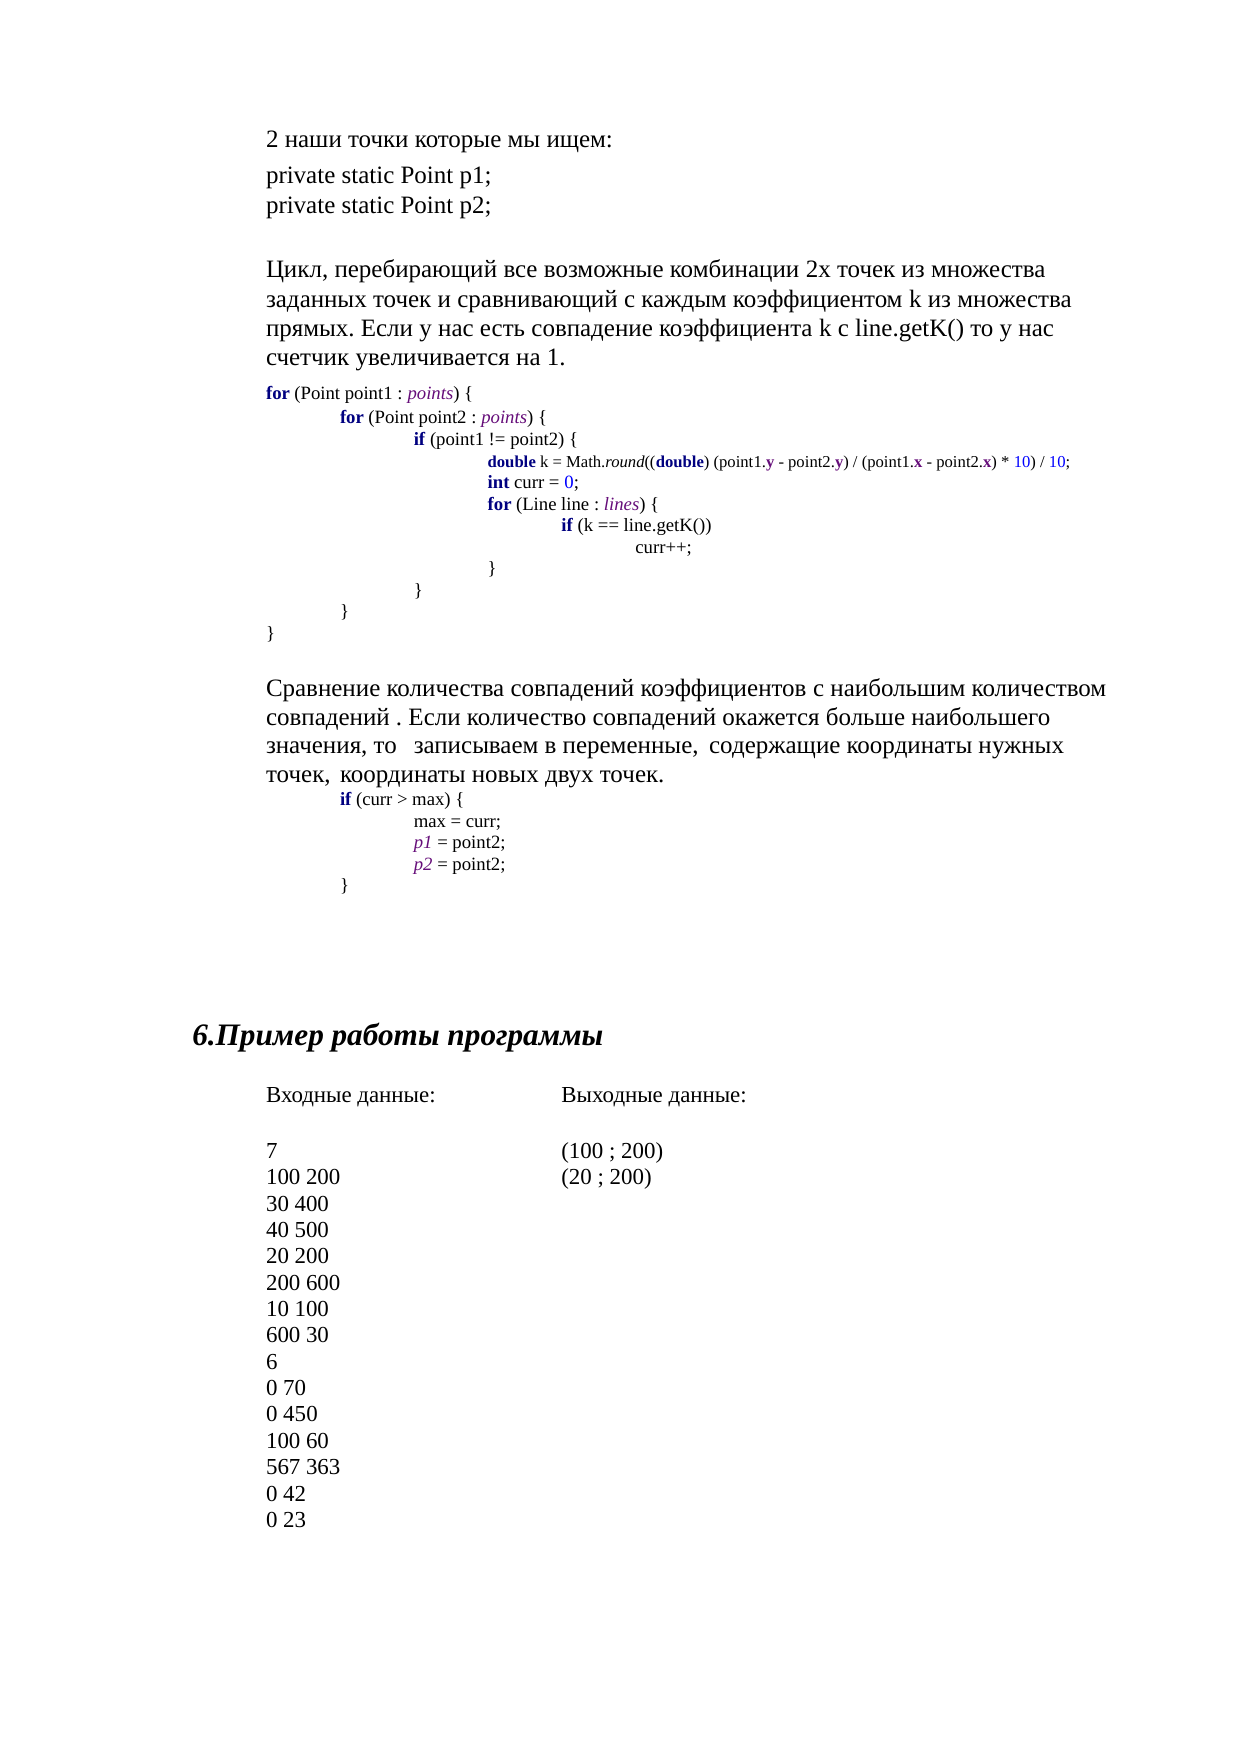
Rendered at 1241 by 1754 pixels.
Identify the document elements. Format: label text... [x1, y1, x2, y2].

text Сравнение количества совпадений коэффициентов с наибольшим количеством совпадений . Если количество совпадений окажется больше наибольшего значения, то записываем в переменные, содержащие координаты нужных точек, координаты новых двух точек. if (curr > max) { max = curr; p1 = point2; p2 = point2; } [118, 673, 1122, 963]
text 2 наши точки которые мы ищем: private static Point p1; private static Point p2; [118, 118, 1122, 219]
text 6.Пример работы программы [118, 992, 1122, 1052]
text Цикл, перебирающий все возможные комбинации 2х точек из множества заданных точек и сравнивающий с каждым коэффициентом k из множества прямых. Если у нас есть совпадение коэффициента k с line.getK() то у нас счетчик увеличивается на 1. for (Point point1 : points) { for (Point point2 : points) { if (point1 != point2) { double k = Math.round((double) (point1.y - point2.y) / (point1.x - point2.x) * 10) / 10; int curr = 0; for (Line line : lines) { if (k == line.getK()) curr++; } } } } [118, 248, 1122, 643]
text Входные данные: Выходные данные: [118, 1081, 1122, 1107]
text 7 (100 ; 200) 100 200 (20 ; 200) 30 400 40 500 20 200 200 600 10 100 600 30 6 0 70 0 450 100 60 567 363 0 42 0 23 [118, 1137, 1122, 1559]
